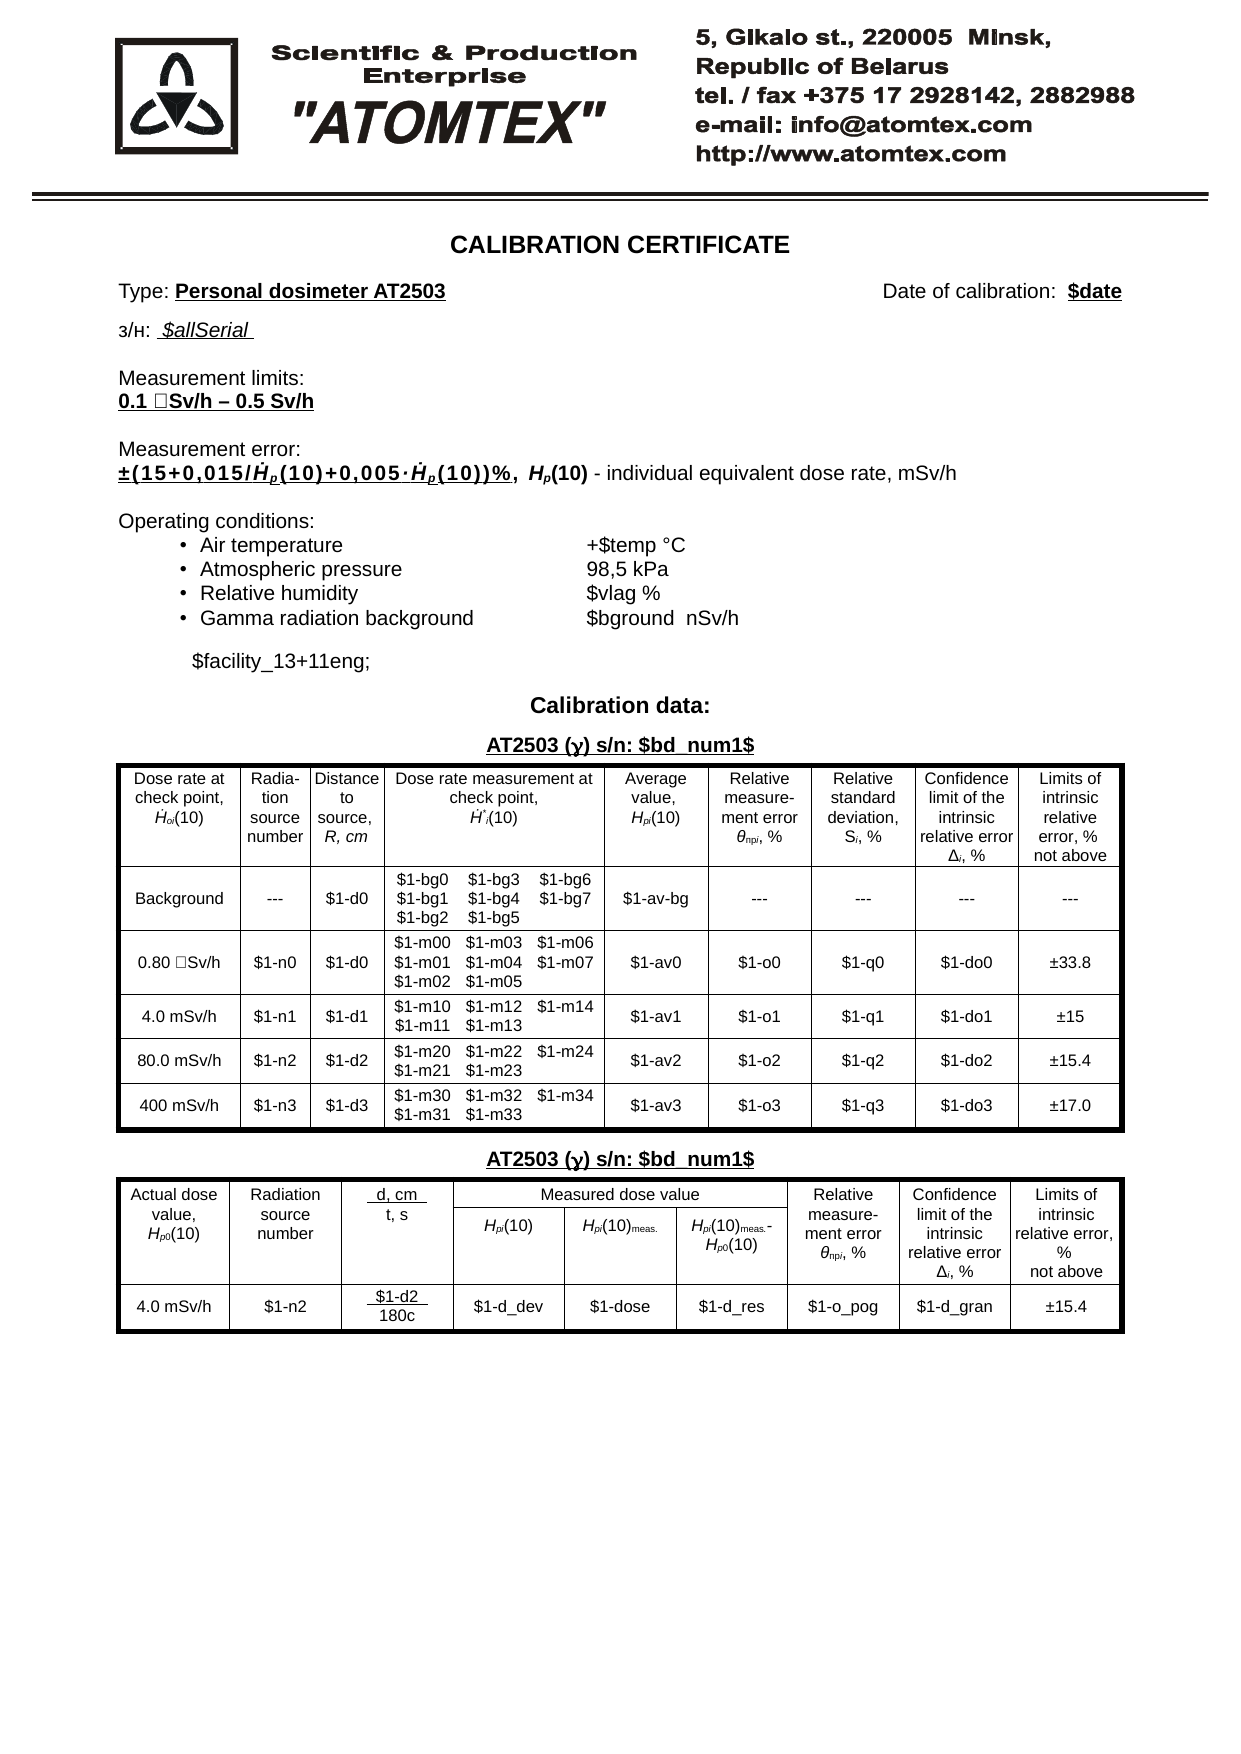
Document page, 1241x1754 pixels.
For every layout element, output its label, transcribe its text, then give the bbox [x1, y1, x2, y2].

table_cell Dose rate at check point, Ḣoi(10) [121, 768, 240, 866]
table_header AT2503 () s/n: $bd_num1$ [118, 718, 1122, 762]
table_cell $1-av0 [605, 931, 708, 994]
table_cell Average value, Hpi(10) [605, 768, 708, 866]
table_cell $1-m30 $1-m31 $1-m32 $1-m33 $1-m34 [385, 1084, 604, 1127]
table_cell 4.0 mSv/h [121, 995, 240, 1038]
text Type: Personal dosimeter AT2503 Date of calibration: $date [118, 279, 1122, 303]
table_cell Hpi(10) [454, 1208, 564, 1284]
table_cell --- [241, 867, 310, 930]
table_cell $1-dose [565, 1285, 676, 1328]
text $facility_13+11eng; [118, 648, 1122, 672]
table_cell $1-av2 [605, 1039, 708, 1083]
table_cell Dose rate measurement at check point, Ḣ*i(10) [385, 768, 604, 866]
table_cell $1-n0 [241, 931, 310, 994]
table_cell Confidence limit of the intrinsic relative error Δi, % [900, 1182, 1010, 1284]
table_cell $1-q0 [812, 931, 915, 994]
table_cell Limits of intrinsic relative error, % not above [1011, 1182, 1119, 1284]
table_cell $1-n2 [230, 1285, 341, 1328]
table_cell $1-m20 $1-m21 $1-m22 $1-m23 $1-m24 [385, 1039, 604, 1083]
table_cell Relative measure-ment error θпрi, % [709, 768, 811, 866]
table_cell $1-q3 [812, 1084, 915, 1127]
table_cell $1-d_res [677, 1285, 787, 1328]
table_cell Radiation source number [230, 1182, 341, 1284]
table_cell $1-bg0 $1-bg1 $1-bg2 $1-bg3 $1-bg4 $1-bg5 $1-bg6 $1-bg7 [385, 867, 604, 930]
list Atmospheric pressure 98,5 kPa [179, 557, 1122, 581]
table_cell $1-n2 [241, 1039, 310, 1083]
table_cell --- [1019, 867, 1119, 930]
text Calibration data: [118, 692, 1122, 718]
table_cell $1-m10 $1-m11 $1-m12 $1-m13 $1-m14 [385, 995, 604, 1038]
table_cell ±17.0 [1019, 1084, 1119, 1127]
table_cell $1-q1 [812, 995, 915, 1038]
table_cell Actual dose value, Hp0(10) [121, 1182, 229, 1284]
table_cell Hpi(10)meas.-Hp0(10) [677, 1208, 787, 1284]
table_cell $1-d_dev [454, 1285, 564, 1328]
text ±(15+0,015/Ḣp(10)+0,005·Ḣp(10))%, Hр(10) - individual equivalent dose rate, mSv/h [118, 461, 1122, 485]
table_cell $1-q2 [812, 1039, 915, 1083]
table_cell $1-av1 [605, 995, 708, 1038]
table_cell 0.80 Sv/h [121, 931, 240, 994]
text Operating conditions: [118, 509, 1122, 533]
table_cell ±15.4 [1019, 1039, 1119, 1083]
table_cell $1-do0 [916, 931, 1018, 994]
table_cell $1-n3 [241, 1084, 310, 1127]
table_cell Relative standard deviation, Si, % [812, 768, 915, 866]
table_cell $1-o2 [709, 1039, 811, 1083]
table_cell $1-o_pog [788, 1285, 899, 1328]
list Air temperature +$temp °C [179, 533, 1122, 557]
table_cell $1-d1 [311, 995, 384, 1038]
table_cell Limits of intrinsic relative error, % not above [1019, 768, 1119, 866]
table_cell $1-m00 $1-m01 $1-m02 $1-m03 $1-m04 $1-m05 $1-m06 $1-m07 [385, 931, 604, 994]
table_cell ±15.4 [1011, 1285, 1119, 1328]
table_cell $1-o1 [709, 995, 811, 1038]
table_cell Confidence limit of the intrinsic relative error Δi, % [916, 768, 1018, 866]
table_cell --- [812, 867, 915, 930]
table_cell $1-o3 [709, 1084, 811, 1127]
table_cell $1-do1 [916, 995, 1018, 1038]
table_cell d, cm t, s [342, 1182, 453, 1284]
table_cell 400 mSv/h [121, 1084, 240, 1127]
text CALIBRATION CERTIFICATE [118, 230, 1122, 259]
table_cell Measured dose value [454, 1182, 787, 1207]
table_cell $1-av-bg [605, 867, 708, 930]
table_cell --- [916, 867, 1018, 930]
table_cell Hpi(10)meas. [565, 1208, 676, 1284]
table_cell 80.0 mSv/h [121, 1039, 240, 1083]
table_cell $1-do3 [916, 1084, 1018, 1127]
table_cell Background [121, 867, 240, 930]
table_cell 4.0 mSv/h [121, 1285, 229, 1328]
table_cell $1-d2 180c [342, 1285, 453, 1328]
table_cell $1-do2 [916, 1039, 1018, 1083]
table_cell $1-d2 [311, 1039, 384, 1083]
table_cell Distance to source, R, сm [311, 768, 384, 866]
text 0.1 Sv/h – 0.5 Sv/h [118, 389, 1122, 413]
table_cell Radia-tion source number [241, 768, 310, 866]
table_cell $1-d0 [311, 867, 384, 930]
list Relative humidity $vlag % [179, 581, 1122, 605]
table_cell $1-av3 [605, 1084, 708, 1127]
list Gamma radiation background $bground nSv/h [179, 605, 1122, 629]
table_cell $1-d0 [311, 931, 384, 994]
table_cell Relative measure-ment error θпрi, % [788, 1182, 899, 1284]
text Measurement error: [118, 437, 1122, 461]
table_cell ±33.8 [1019, 931, 1119, 994]
text з/н: $allSerial [118, 317, 1122, 341]
table_cell $1-d_gran [900, 1285, 1010, 1328]
table_cell ±15 [1019, 995, 1119, 1038]
table_cell $1-d3 [311, 1084, 384, 1127]
table_cell --- [709, 867, 811, 930]
text Measurement limits: [118, 365, 1122, 389]
table_header AT2503 () s/n: $bd_num1$ [118, 1133, 1122, 1177]
table_cell $1-o0 [709, 931, 811, 994]
table_cell $1-n1 [241, 995, 310, 1038]
